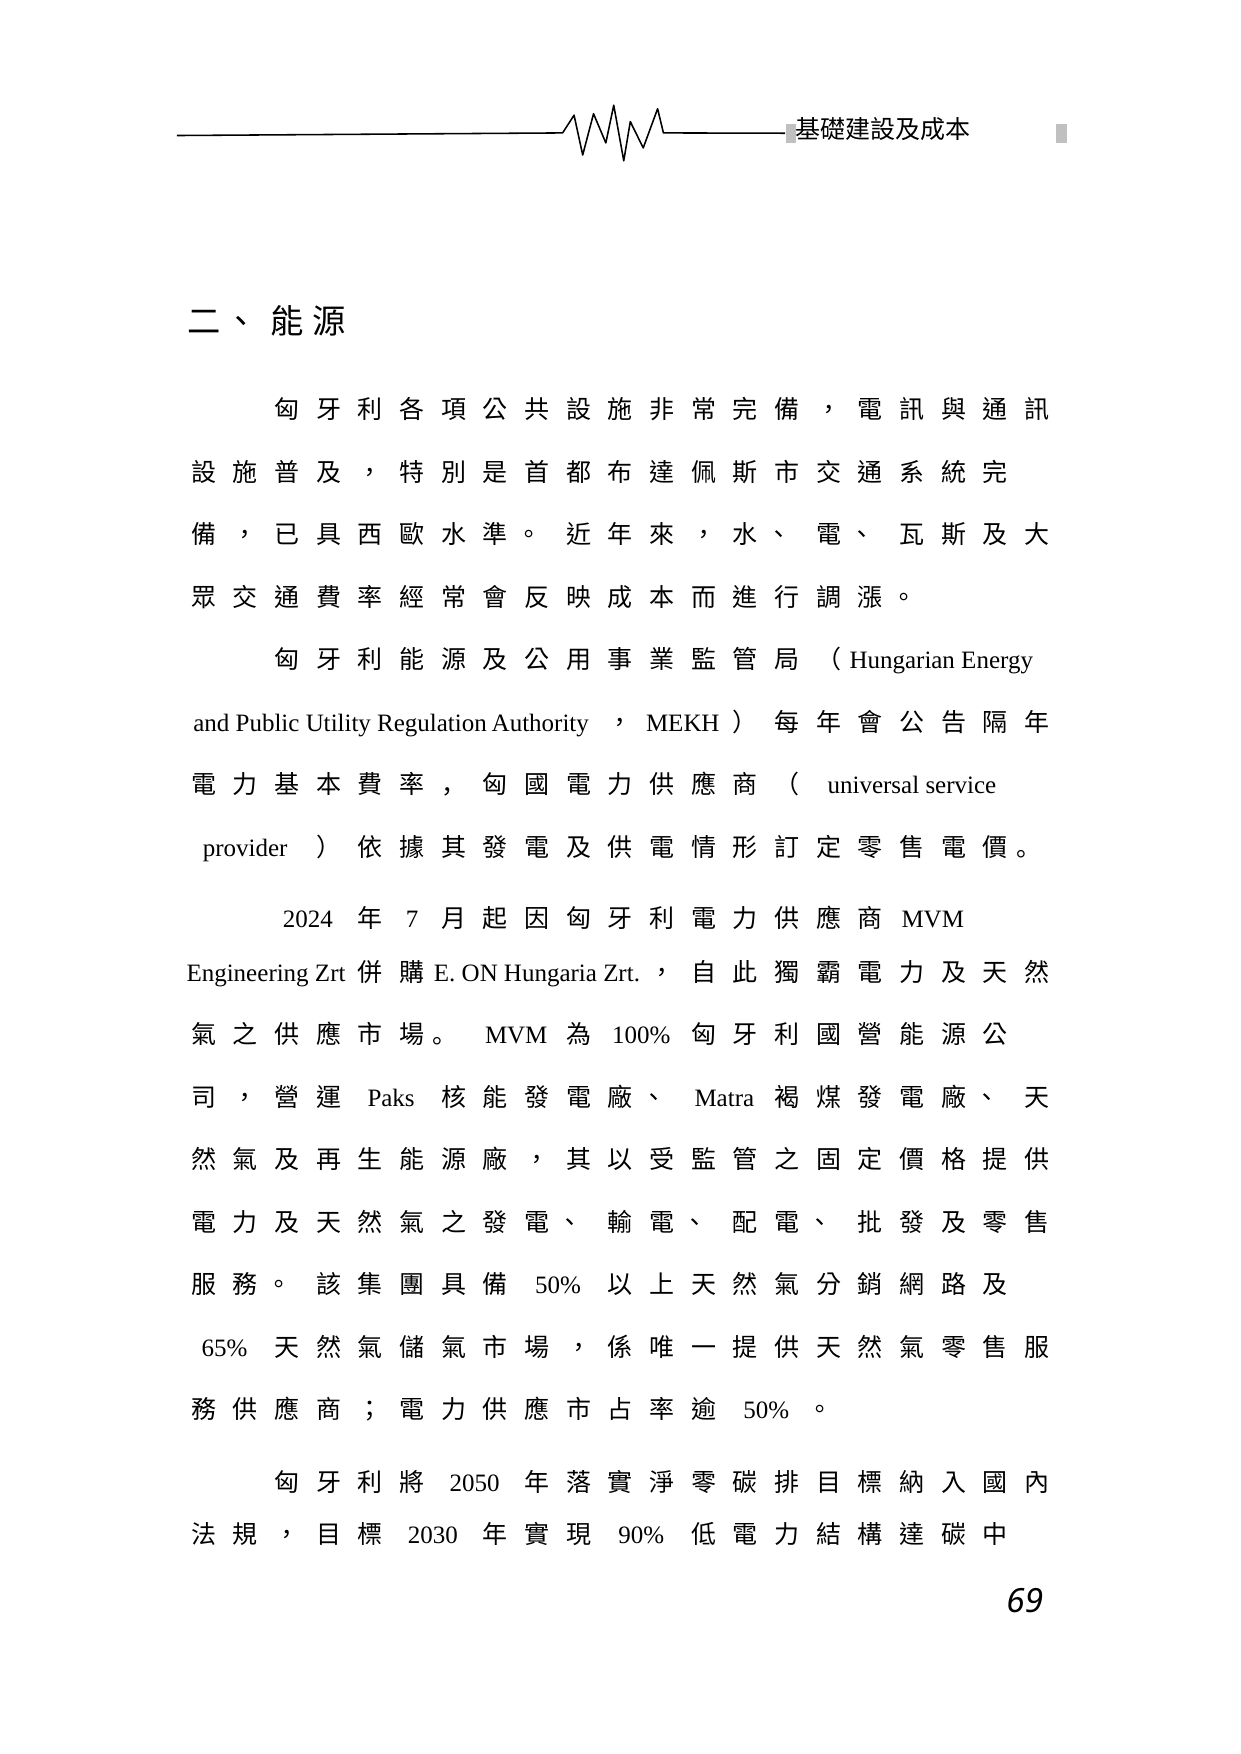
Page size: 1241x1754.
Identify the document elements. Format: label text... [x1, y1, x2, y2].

text 匈牙利各項公共設施非常完備，電訊與通訊設施普及，特別是首都布達佩斯市交通系統完備，已具西歐水準。近年來，水、電、瓦斯及大眾交通費率經常會反映成本而進行調漲。 [183, 366, 1058, 616]
text 匈牙利能源及公用事業監管局（Hungarian Energy and Public Utility Regulation Authority，MEKH）每年會公告隔年電力基本費率，匈國電力供應商（universal service provider）依據其發電及供電情形訂定零售電價。 [183, 616, 1058, 866]
text 2024年7月起因匈牙利電力供應商MVM Engineering Zrt併購E. ON Hungaria Zrt.，自此獨霸電力及天然氣之供應市場。MVM為100%匈牙利國營能源公司，營運Paks核能發電廠、Matra褐煤發電廠、天然氣及再生能源廠，其以受監管之固定價格提供電力及天然氣之發電、輸電、配電、批發及零售服務。該集團具備50%以上天然氣分銷網路及65%天然氣儲氣市場，係唯一提供天然氣零售服務供應商；電力供應市占率逾50%。 [183, 866, 1058, 1429]
text 二、能源 [183, 277, 1058, 339]
text 匈牙利將2050年落實淨零碳排目標納入國內法規，目標2030年實現90%低電力結構達碳中 [183, 1429, 1058, 1554]
